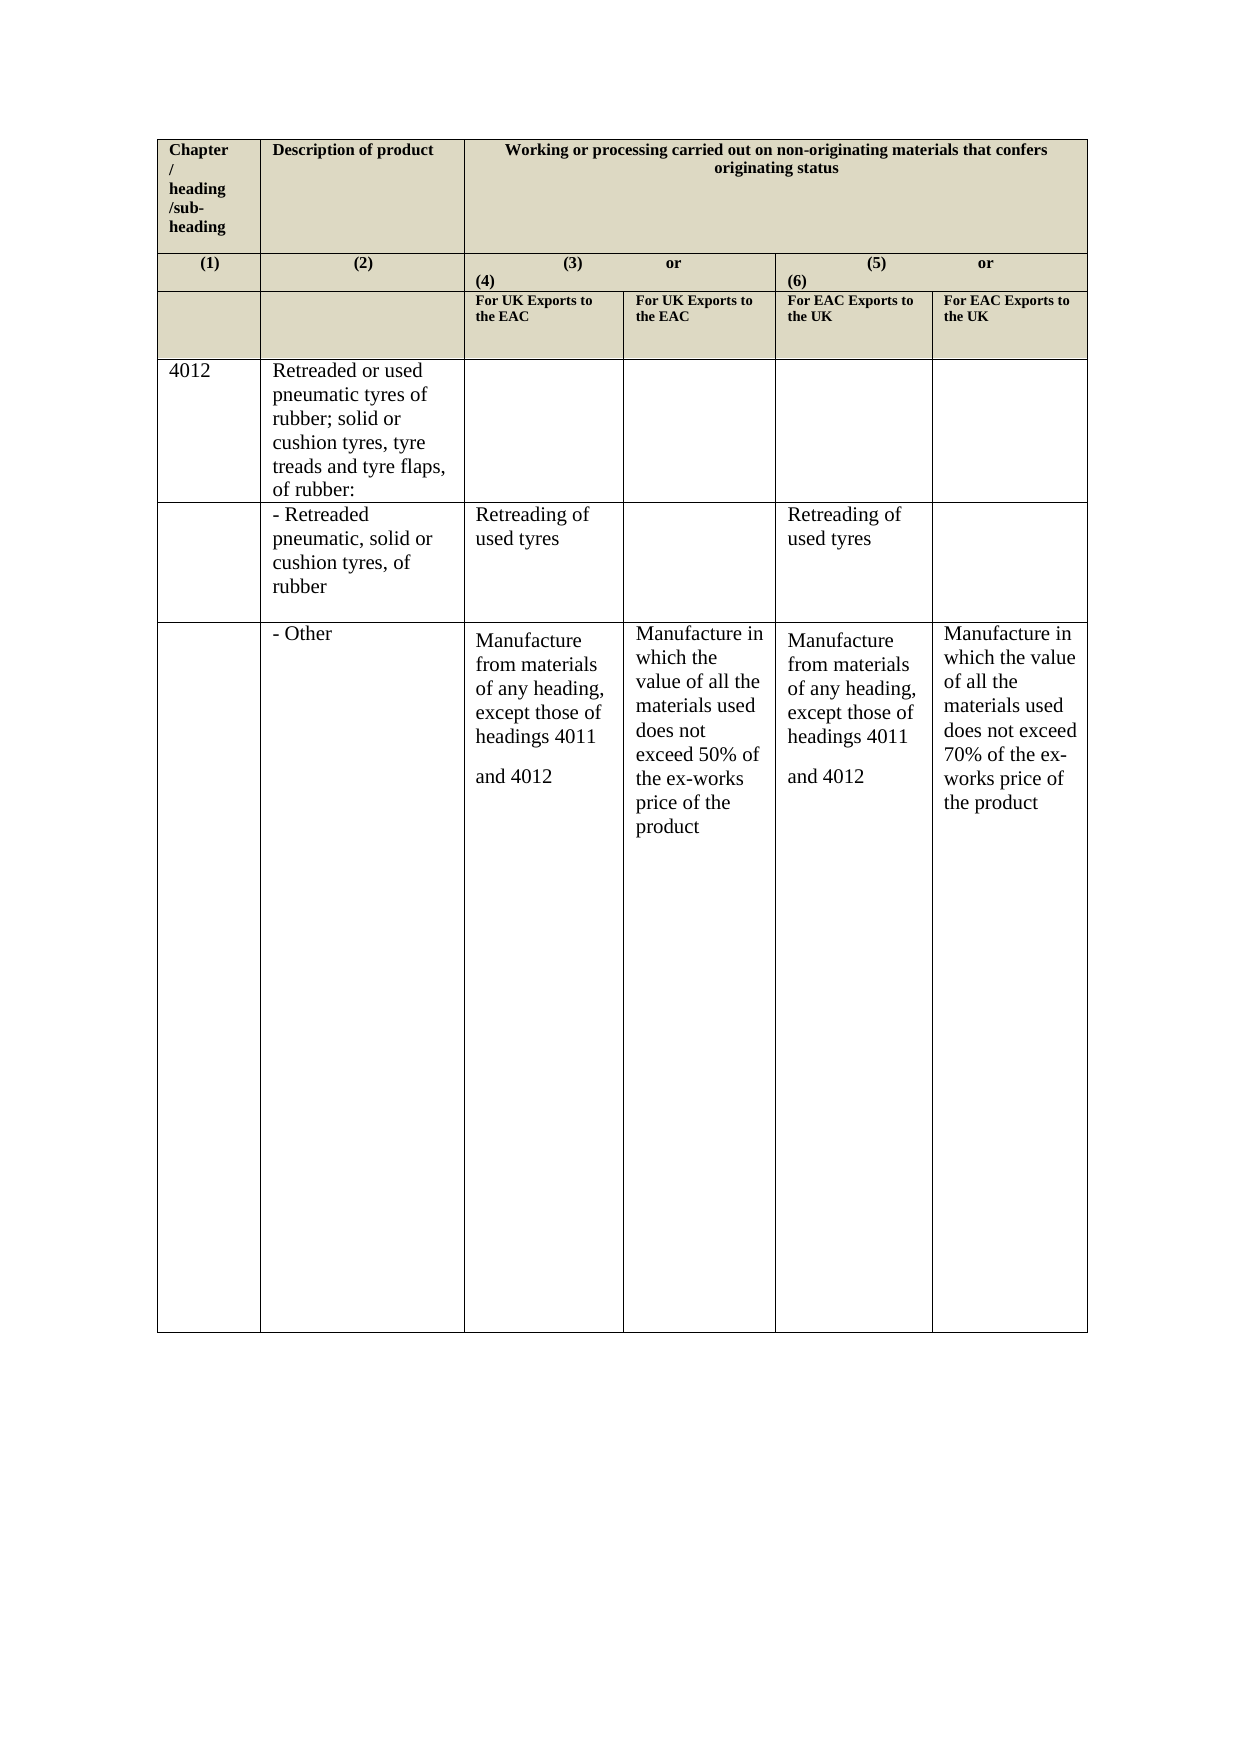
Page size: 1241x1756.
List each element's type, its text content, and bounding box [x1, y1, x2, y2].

table_cell [158, 623, 260, 1332]
table_header Working or processing carried out on non-originating materials that confers originating status [465, 140, 1087, 253]
table_cell Retreaded or used pneumatic tyres of rubber; solid or cushion tyres, tyre treads and tyre flaps, of rubber: [261, 360, 464, 502]
table_cell (3) or (4) [465, 254, 775, 291]
table_cell 4012 [158, 360, 260, 502]
table_cell For UK Exports to the EAC [624, 292, 775, 358]
table_header Chapter/heading/sub-heading [158, 140, 260, 253]
table_cell Retreading of used tyres [465, 503, 623, 622]
table_cell Manufacture in which the value of all the materials used does not exceed 70% of the ex- works price of the product [933, 623, 1087, 1332]
table_cell - Retreaded pneumatic, solid or cushion tyres, of rubber [261, 503, 464, 622]
table_cell [261, 292, 464, 358]
table_cell [776, 360, 932, 502]
table_cell For EAC Exports to the UK [933, 292, 1087, 358]
table_cell [933, 503, 1087, 622]
table_header Description of product [261, 140, 464, 253]
table_cell (2) [261, 254, 464, 291]
table_cell Manufacture in which the value of all the materials used does not exceed 50% of the ex-works price of the product [624, 623, 775, 1332]
table_cell [465, 360, 623, 502]
table_cell [933, 360, 1087, 502]
table_cell Retreading of used tyres [776, 503, 932, 622]
table_cell (1) [158, 254, 260, 291]
table_cell [624, 360, 775, 502]
table_cell [624, 503, 775, 622]
table_cell Manufacture from materials of any heading, except those of headings 4011 and 4012 [776, 623, 932, 1332]
table_cell [158, 292, 260, 358]
table_cell For UK Exports to the EAC [465, 292, 623, 358]
table_cell - Other [261, 623, 464, 1332]
table_cell (5) or (6) [776, 254, 1087, 291]
table_cell Manufacture from materials of any heading, except those of headings 4011 and 4012 [465, 623, 623, 1332]
table_cell For EAC Exports to the UK [776, 292, 932, 358]
table_cell [158, 503, 260, 622]
